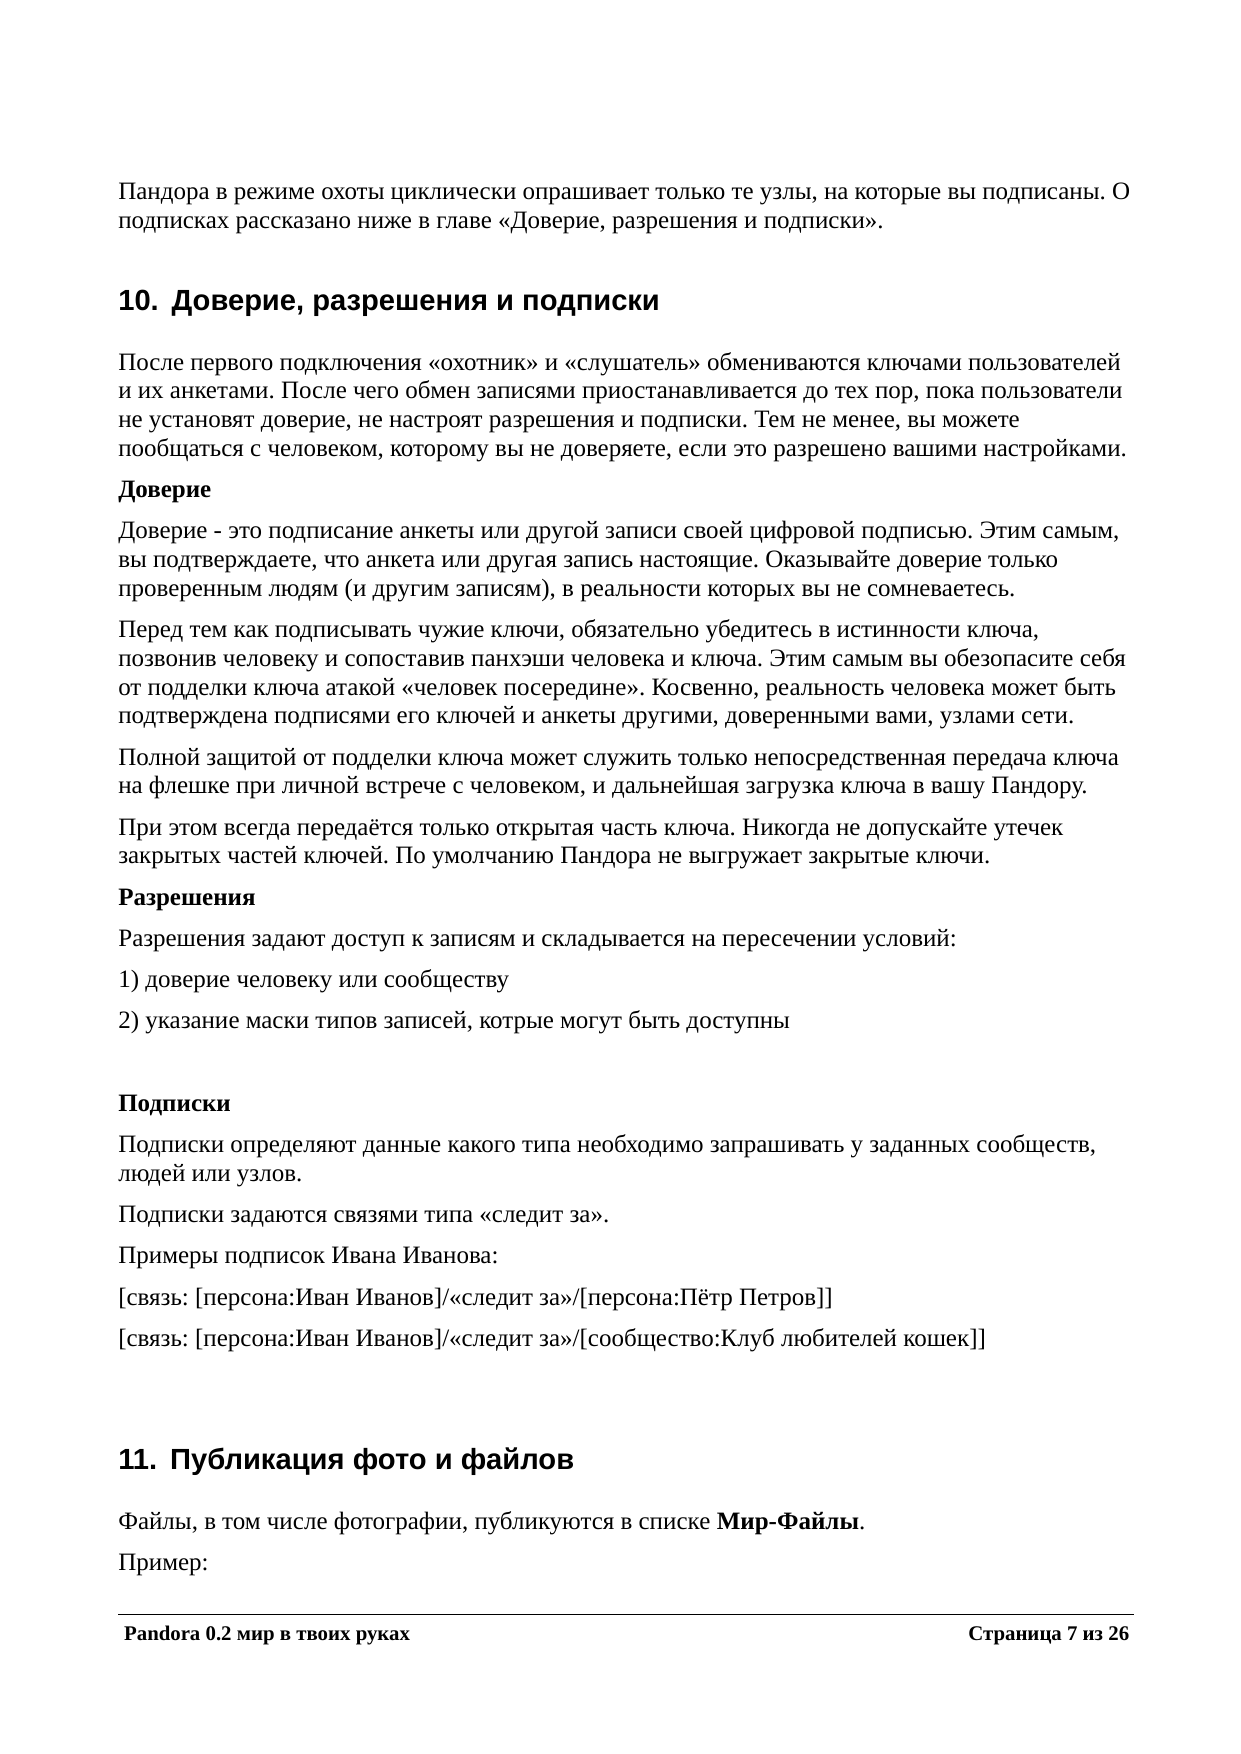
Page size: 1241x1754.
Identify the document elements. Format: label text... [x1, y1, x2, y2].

text Подписки задаются связями типа «следит за». [118, 1199, 1134, 1228]
text Доверие [118, 474, 1134, 503]
text Файлы, в том числе фотографии, публикуются в списке Мир-Файлы. [118, 1506, 1134, 1534]
text [связь: [персона:Иван Иванов]/«следит за»/[персона:Пётр Петров]] [118, 1282, 1134, 1310]
text Пример: [118, 1547, 1134, 1576]
text [связь: [персона:Иван Иванов]/«следит за»/[сообщество:Клуб любителей кошек]] [118, 1323, 1134, 1352]
text После первого подключения «охотник» и «слушатель» обмениваются ключами пользователей и их анкетами. После чего обмен записями приостанавливается до тех пор, пока пользователи не установят доверие, не настроят разрешения и подписки. Тем не менее, вы можете пообщаться с человеком, которому вы не доверяете, если это разрешено вашими настройками. [118, 347, 1134, 462]
text Разрешения задают доступ к записям и складывается на пересечении условий: [118, 923, 1134, 952]
text Полной защитой от подделки ключа может служить только непосредственная передача ключа на флешке при личной встрече с человеком, и дальнейшая загрузка ключа в вашу Пандору. [118, 742, 1134, 799]
text Примеры подписок Ивана Иванова: [118, 1240, 1134, 1269]
text Подписки определяют данные какого типа необходимо запрашивать у заданных сообществ, людей или узлов. [118, 1129, 1134, 1187]
text Разрешения [118, 882, 1134, 910]
text При этом всегда передаётся только открытая часть ключа. Никогда не допускайте утечек закрытых частей ключей. По умолчанию Пандора не выгружает закрытые ключи. [118, 812, 1134, 869]
text Перед тем как подписывать чужие ключи, обязательно убедитесь в истинности ключа, позвонив человеку и сопоставив панхэши человека и ключа. Этим самым вы обезопасите себя от подделки ключа атакой «человек посередине». Косвенно, реальность человека может быть подтверждена подписями его ключей и анкеты другими, доверенными вами, узлами сети. [118, 614, 1134, 729]
text 1) доверие человеку или сообществу [118, 964, 1134, 993]
text Подписки [118, 1088, 1134, 1117]
subtitle Публикация фото и файлов [118, 1442, 1134, 1476]
text Пандора в режиме охоты циклически опрашивает только те узлы, на которые вы подписаны. О подписках рассказано ниже в главе «Доверие, разрешения и подписки». [118, 176, 1134, 234]
text 2) указание маски типов записей, котрые могут быть доступны [118, 1005, 1134, 1034]
text Доверие - это подписание анкеты или другой записи своей цифровой подписью. Этим самым, вы подтверждаете, что анкета или другая запись настоящие. Оказывайте доверие только проверенным людям (и другим записям), в реальности которых вы не сомневаетесь. [118, 515, 1134, 602]
subtitle Доверие, разрешения и подписки [118, 283, 1134, 317]
